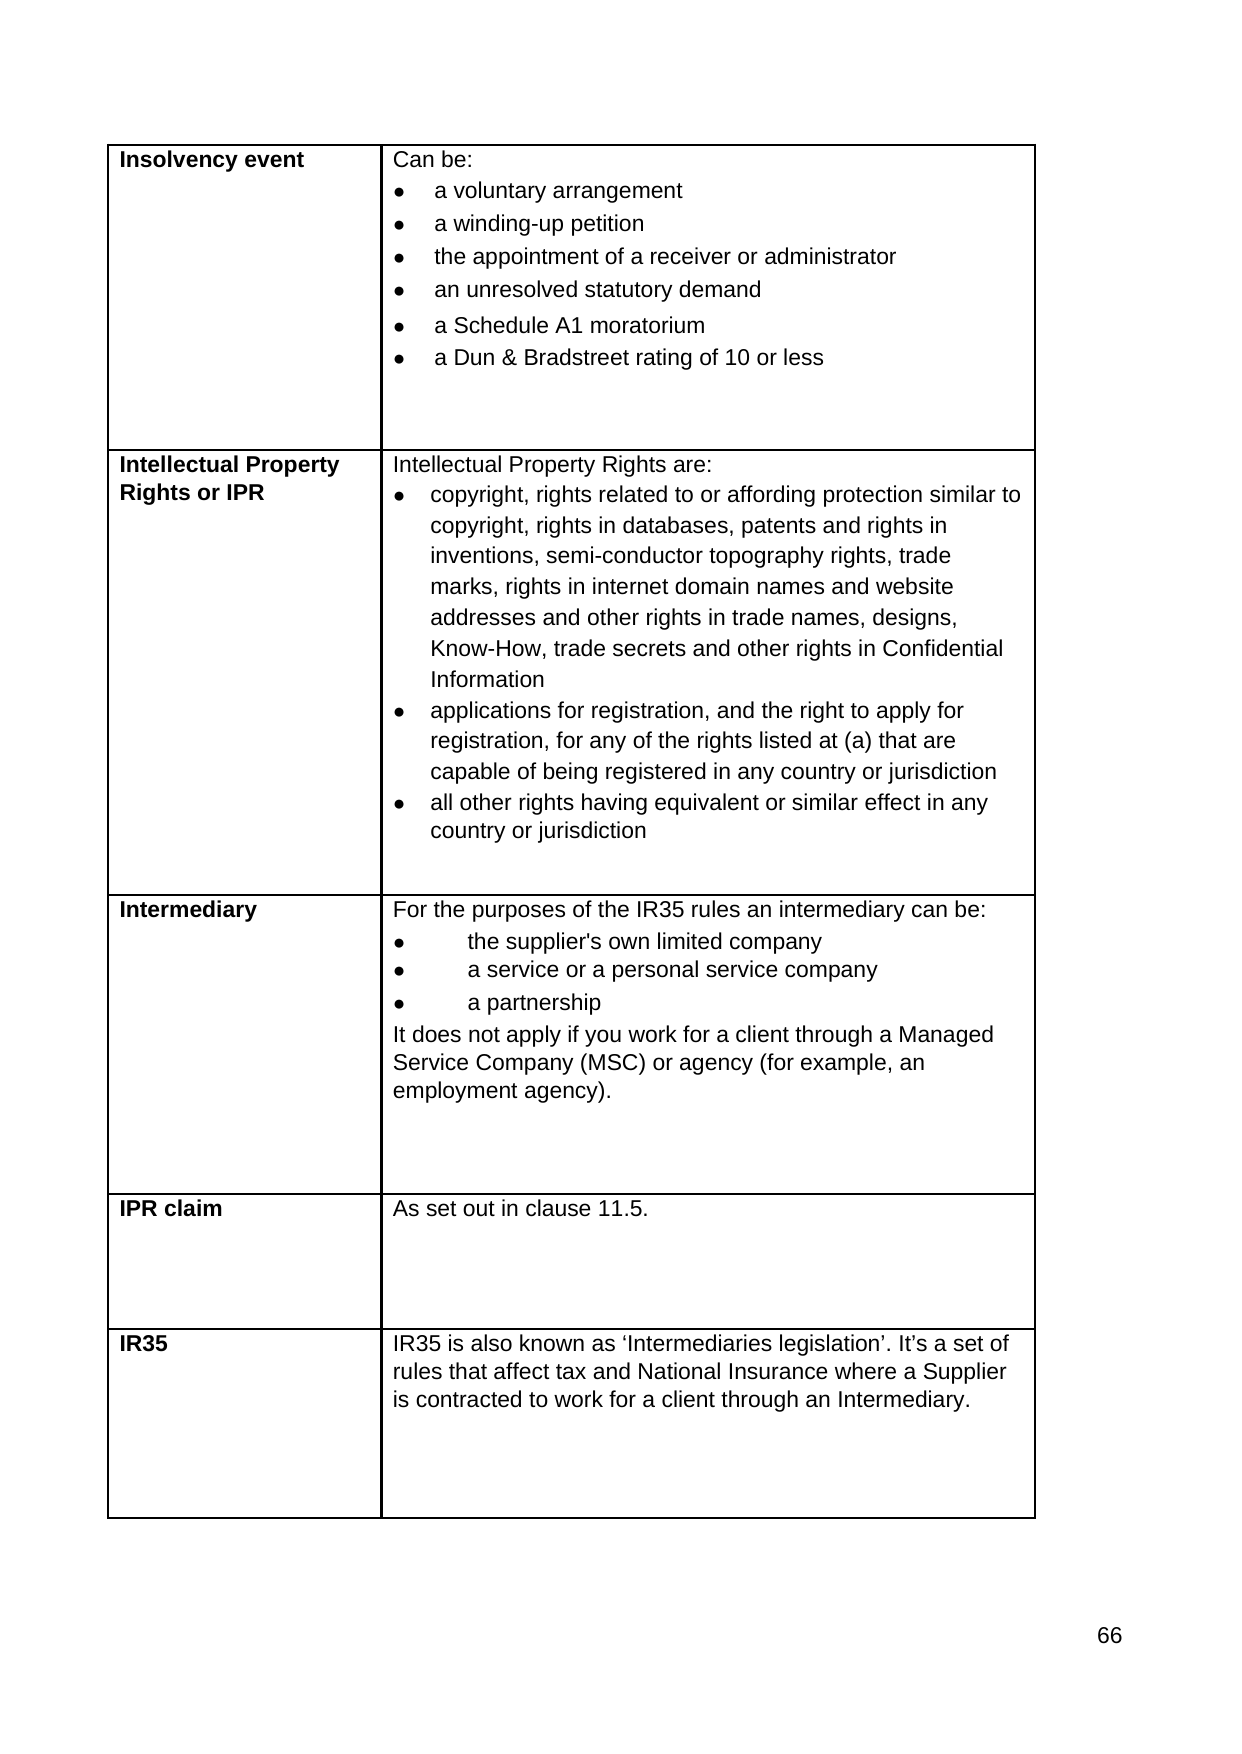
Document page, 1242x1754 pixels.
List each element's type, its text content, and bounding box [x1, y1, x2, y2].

table_header Insolvency event [109, 146, 380, 449]
table_cell IPR claim [109, 1195, 380, 1328]
table_cell Intellectual Property Rights or IPR [109, 451, 380, 894]
table_cell IR35 [109, 1330, 380, 1517]
table_cell Intellectual Property Rights are: copyright, rights related to or affording protection similar to copyright, rights in databases, patents and rights in inventions, semi-conductor topography rights, trade marks, rights in internet domain names and website addresses and other rights in trade names, designs, Know-How, trade secrets and other rights in Confidential Information applications for registration, and the right to apply for registration, for any of the rights listed at (a) that are capable of being registered in any country or jurisdiction all other rights having equivalent or similar effect in any country or jurisdiction [383, 451, 1034, 894]
table_cell Intermediary [109, 896, 380, 1193]
table_cell IR35 is also known as ‘Intermediaries legislation’. It’s a set of rules that affect tax and National Insurance where a Supplier is contracted to work for a client through an Intermediary. [383, 1330, 1034, 1517]
table_header Can be: a voluntary arrangement a winding-up petition the appointment of a receiver or administrator an unresolved statutory demand a Schedule A1 moratorium a Dun & Bradstreet rating of 10 or less [383, 146, 1034, 449]
table_cell For the purposes of the IR35 rules an intermediary can be: the supplier's own limited company a service or a personal service company a partnership It does not apply if you work for a client through a Managed Service Company (MSC) or agency (for example, an employment agency). [383, 896, 1034, 1193]
table_cell As set out in clause 11.5. [383, 1195, 1034, 1328]
